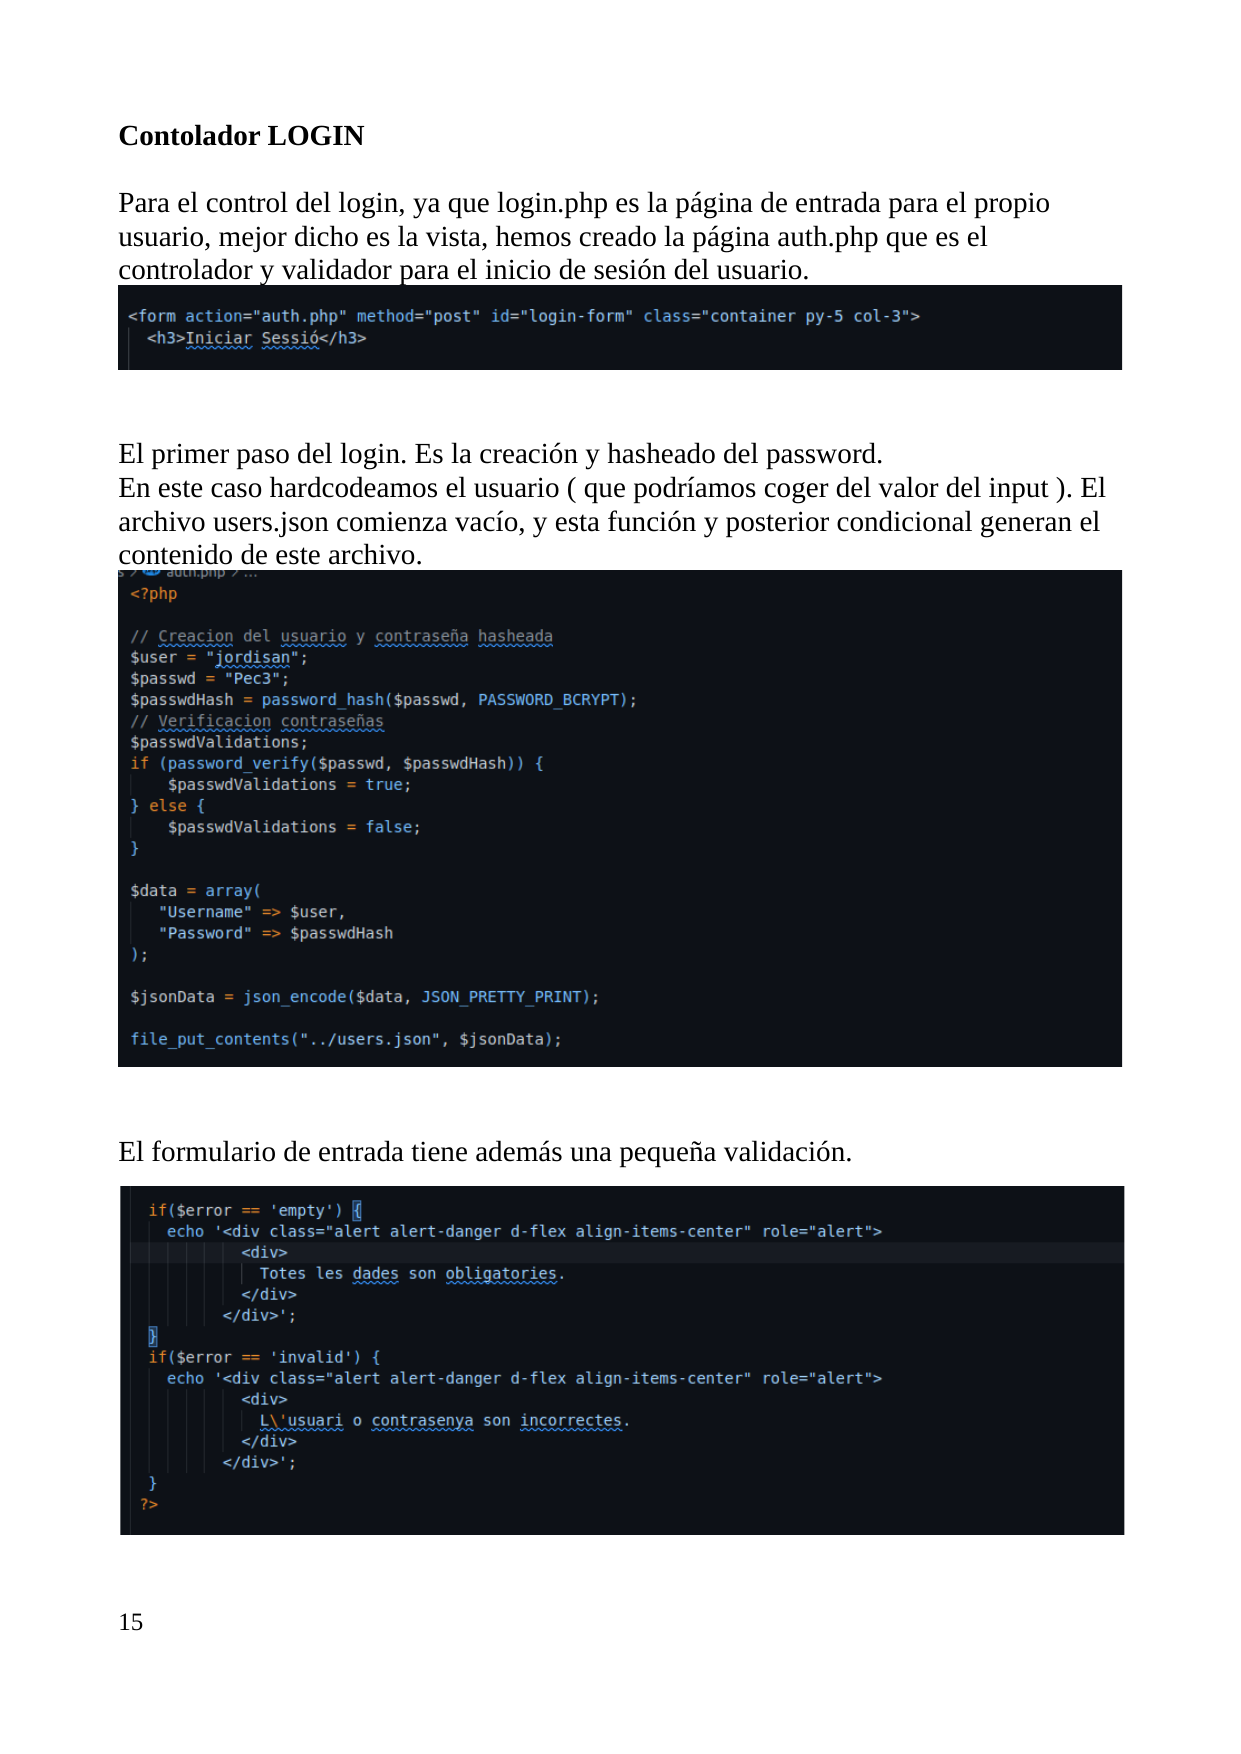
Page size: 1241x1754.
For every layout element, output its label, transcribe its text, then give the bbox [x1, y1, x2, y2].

text Para el control del login, ya que login.php es la página de entrada para el propio usuario, mejor dicho es la vista, hemos creado la página auth.php que es el controlador y validador para el inicio de sesión del usuario. [118, 185, 1122, 285]
text Contolador LOGIN [118, 118, 1122, 152]
text El formulario de entrada tiene además una pequeña validación. [118, 1067, 1122, 1167]
picture [120, 1186, 1125, 1535]
text El primer paso del login. Es la creación y hasheado del password. En este caso hardcodeamos el usuario ( que podríamos coger del valor del input ). El archivo users.json comienza vacío, y esta función y posterior condicional generan el contenido de este archivo. [118, 437, 1122, 570]
picture [118, 285, 1123, 370]
picture [118, 570, 1123, 1067]
